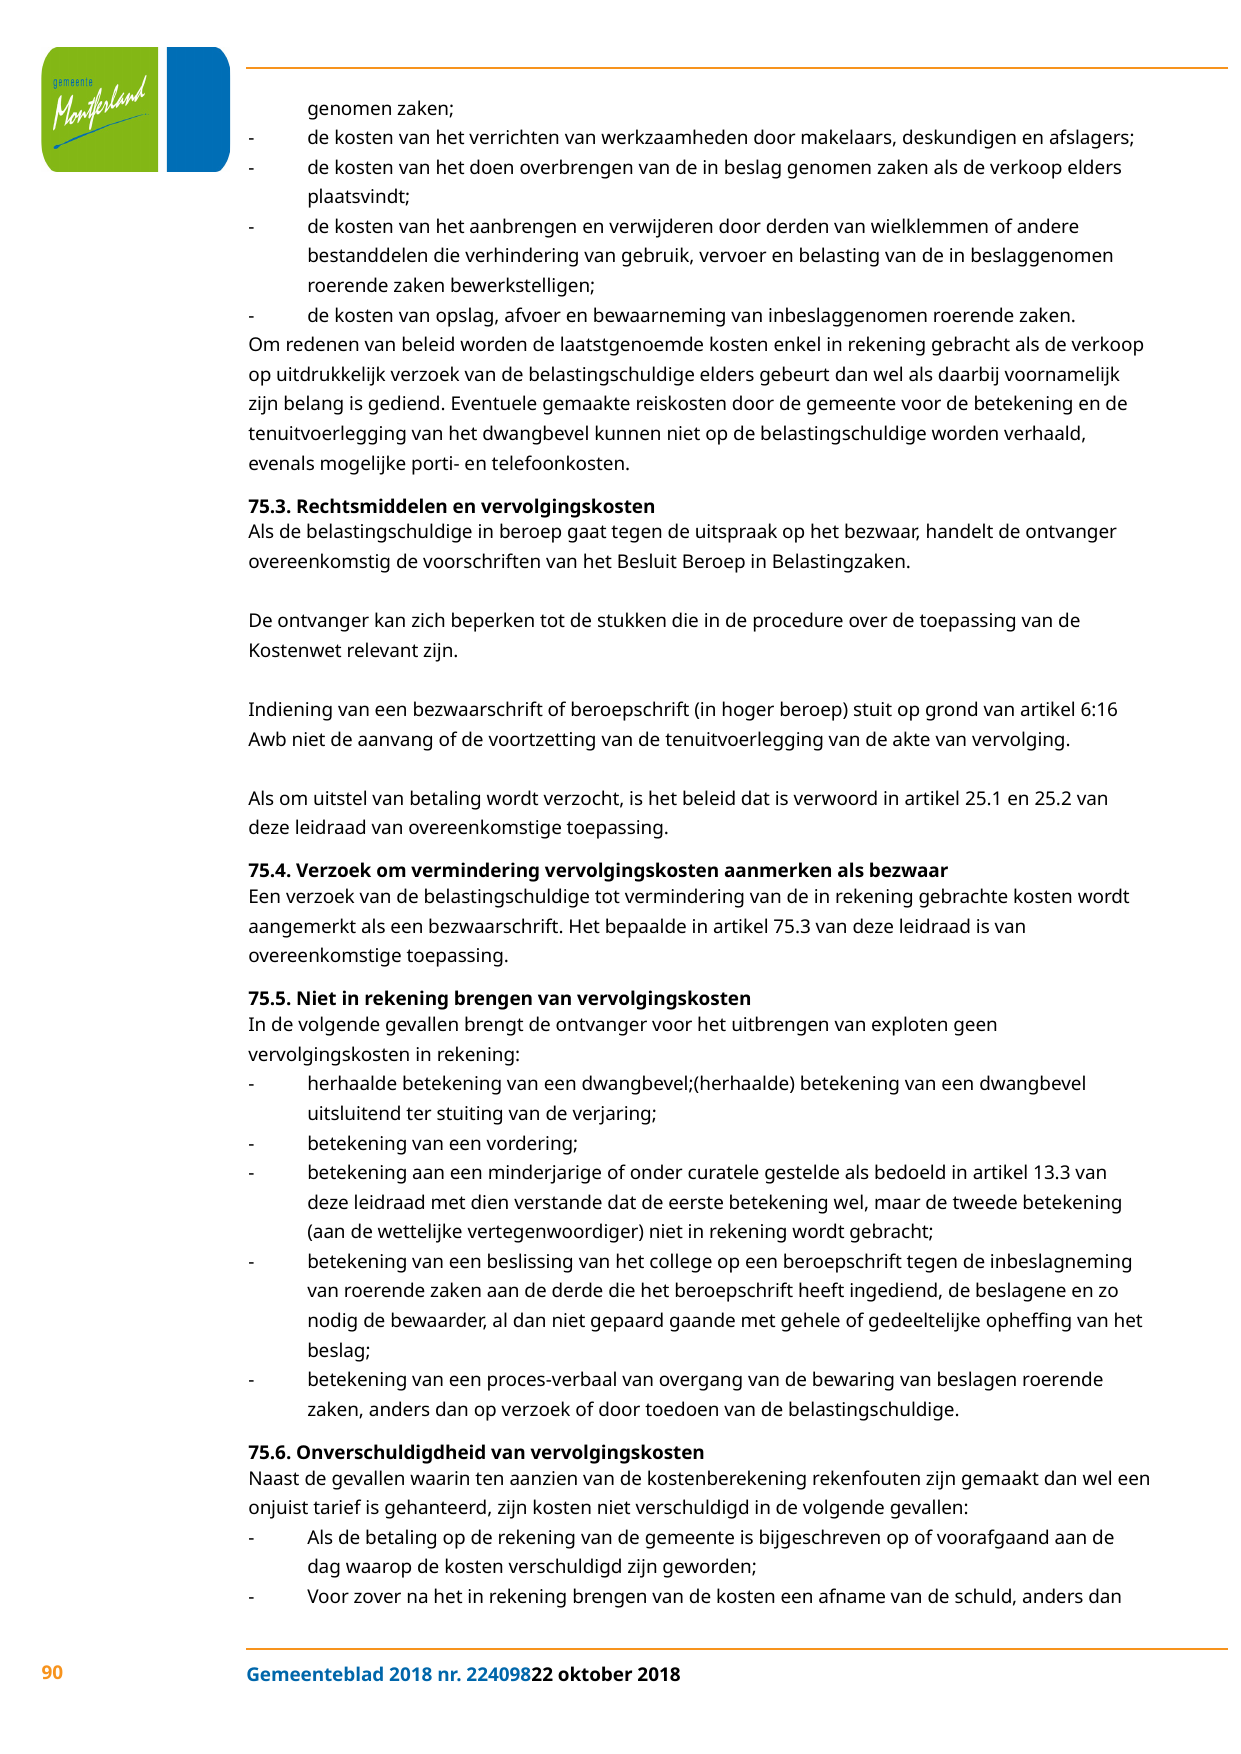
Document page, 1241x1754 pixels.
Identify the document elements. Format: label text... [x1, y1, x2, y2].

text De ontvanger kan zich beperken tot de stukken die in de procedure over de toepassing van de Kostenwet relevant zijn. [248, 607, 1152, 663]
text In de volgende gevallen brengt de ontvanger voor het uitbrengen van exploten geen vervolgingskosten in rekening: [248, 1011, 1152, 1067]
list de kosten van opslag, afvoer en bewaarneming van inbeslaggenomen roerende zaken. [248, 302, 1152, 328]
text 75.4. Verzoek om vermindering vervolgingskosten aanmerken als bezwaar [248, 858, 1152, 883]
text 75.6. Onverschuldigdheid van vervolgingskosten [248, 1439, 1152, 1465]
text Indiening van een bezwaarschrift of beroepschrift (in hoger beroep) stuit op grond van artikel 6:16 Awb niet de aanvang of de voortzetting van de tenuitvoerlegging van de akte van vervolging. [248, 696, 1152, 751]
list herhaalde betekening van een dwangbevel;(herhaalde) betekening van een dwangbevel uitsluitend ter stuiting van de verjaring; [248, 1071, 1152, 1126]
list Als de betaling op de rekening van de gemeente is bijgeschreven op of voorafgaand aan de dag waarop de kosten verschuldigd zijn geworden; [248, 1524, 1152, 1579]
picture [41, 47, 231, 172]
text Naast de gevallen waarin ten aanzien van de kostenberekening rekenfouten zijn gemaakt dan wel een onjuist tarief is gehanteerd, zijn kosten niet verschuldigd in de volgende gevallen: [248, 1465, 1152, 1520]
list betekening van een vordering; [248, 1130, 1152, 1155]
text 75.3. Rechtsmiddelen en vervolgingskosten [248, 493, 1152, 519]
list de kosten van het doen overbrengen van de in beslag genomen zaken als de verkoop elders plaatsvindt; [248, 154, 1152, 209]
text 75.5. Niet in rekening brengen van vervolgingskosten [248, 986, 1152, 1011]
text Een verzoek van de belastingschuldige tot vermindering van de in rekening gebrachte kosten wordt aangemerkt als een bezwaarschrift. Het bepaalde in artikel 75.3 van deze leidraad is van overeenkomstige toepassing. [248, 883, 1152, 968]
text Als de belastingschuldige in beroep gaat tegen de uitspraak op het bezwaar, handelt de ontvanger overeenkomstig de voorschriften van het Besluit Beroep in Belastingzaken. [248, 519, 1152, 574]
list betekening van een proces-verbaal van overgang van de bewaring van beslagen roerende zaken, anders dan op verzoek of door toedoen van de belastingschuldige. [248, 1366, 1152, 1422]
list betekening aan een minderjarige of onder curatele gestelde als bedoeld in artikel 13.3 van deze leidraad met dien verstande dat de eerste betekening wel, maar de tweede betekening (aan de wettelijke vertegenwoordiger) niet in rekening wordt gebracht; [248, 1159, 1152, 1244]
text Als om uitstel van betaling wordt verzocht, is het beleid dat is verwoord in artikel 25.1 en 25.2 van deze leidraad van overeenkomstige toepassing. [248, 785, 1152, 840]
text Om redenen van beleid worden de laatstgenoemde kosten enkel in rekening gebracht als de verkoop op uitdrukkelijk verzoek van de belastingschuldige elders gebeurt dan wel als daarbij voornamelijk zijn belang is gediend. Eventuele gemaakte reiskosten door de gemeente voor de betekening en de tenuitvoerlegging van het dwangbevel kunnen niet op de belastingschuldige worden verhaald, evenals mogelijke porti- en telefoonkosten. [248, 331, 1152, 476]
list betekening van een beslissing van het college op een beroepschrift tegen de inbeslagneming van roerende zaken aan de derde die het beroepschrift heeft ingediend, de beslagene en zo nodig de bewaarder, al dan niet gepaard gaande met gehele of gedeeltelijke opheffing van het beslag; [248, 1248, 1152, 1362]
list Voor zover na het in rekening brengen van de kosten een afname van de schuld, anders dan [248, 1583, 1152, 1609]
list genomen zaken; [248, 95, 1152, 121]
list de kosten van het aanbrengen en verwijderen door derden van wielklemmen of andere bestanddelen die verhindering van gebruik, vervoer en belasting van de in beslaggenomen roerende zaken bewerkstelligen; [248, 213, 1152, 298]
list de kosten van het verrichten van werkzaamheden door makelaars, deskundigen en afslagers; [248, 124, 1152, 150]
